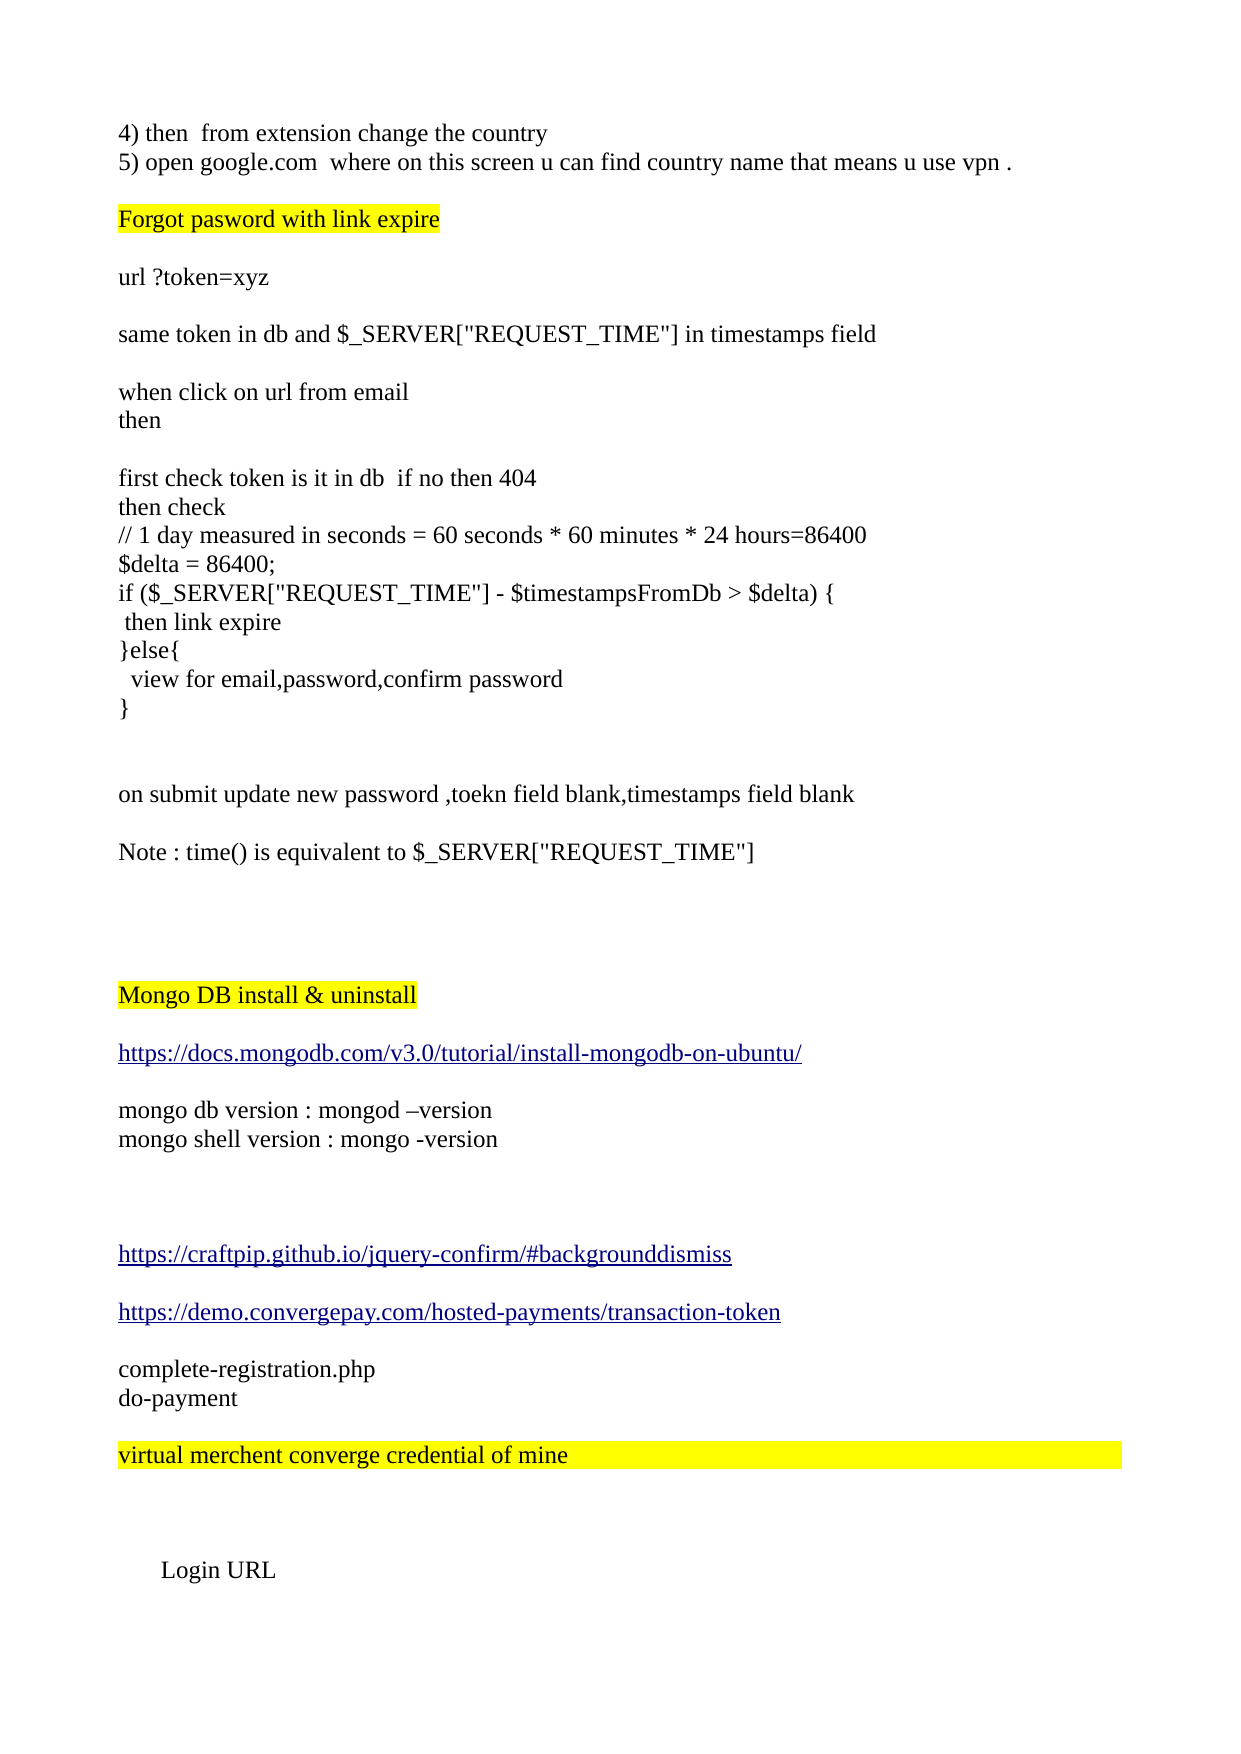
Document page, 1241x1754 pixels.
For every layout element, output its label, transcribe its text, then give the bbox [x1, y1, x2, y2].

text } [118, 693, 1122, 722]
text if ($_SERVER["REQUEST_TIME"] - $timestampsFromDb > $delta) { [118, 578, 1122, 607]
text mongo db version : mongod –version [118, 1096, 1122, 1124]
text first check token is it in db if no then 404 [118, 463, 1122, 492]
text // 1 day measured in seconds = 60 seconds * 60 minutes * 24 hours=86400 [118, 521, 1122, 549]
text then check [118, 492, 1122, 521]
text Forgot pasword with link expire [118, 204, 1122, 233]
text url ?token=xyz [118, 262, 1122, 291]
text complete-registration.php [118, 1354, 1122, 1383]
text same token in db and $_SERVER["REQUEST_TIME"] in timestamps field [118, 319, 1122, 348]
text 4) then from extension change the country [118, 118, 1122, 147]
text https://craftpip.github.io/jquery-confirm/#backgrounddismiss [118, 1239, 1122, 1268]
text https://docs.mongodb.com/v3.0/tutorial/install-mongodb-on-ubuntu/ [118, 1038, 1122, 1067]
text virtual merchent converge credential of mine [118, 1441, 1122, 1469]
text 5) open google.com where on this screen u can find country name that means u use vpn . [118, 147, 1122, 176]
text when click on url from email [118, 377, 1122, 406]
text view for email,password,confirm password [118, 664, 1122, 693]
text mongo shell version : mongo -version [118, 1124, 1122, 1153]
text https://demo.convergepay.com/hosted-payments/transaction-token [118, 1297, 1122, 1326]
text then link expire [118, 607, 1122, 636]
text on submit update new password ,toekn field blank,timestamps field blank [118, 779, 1122, 808]
text $delta = 86400; [118, 549, 1122, 578]
text then [118, 406, 1122, 434]
text Note : time() is equivalent to $_SERVER["REQUEST_TIME"] [118, 837, 1122, 866]
text Mongo DB install & uninstall [118, 981, 1122, 1009]
text }else{ [118, 636, 1122, 664]
text Login URL [118, 1556, 1122, 1584]
text do-payment [118, 1383, 1122, 1412]
